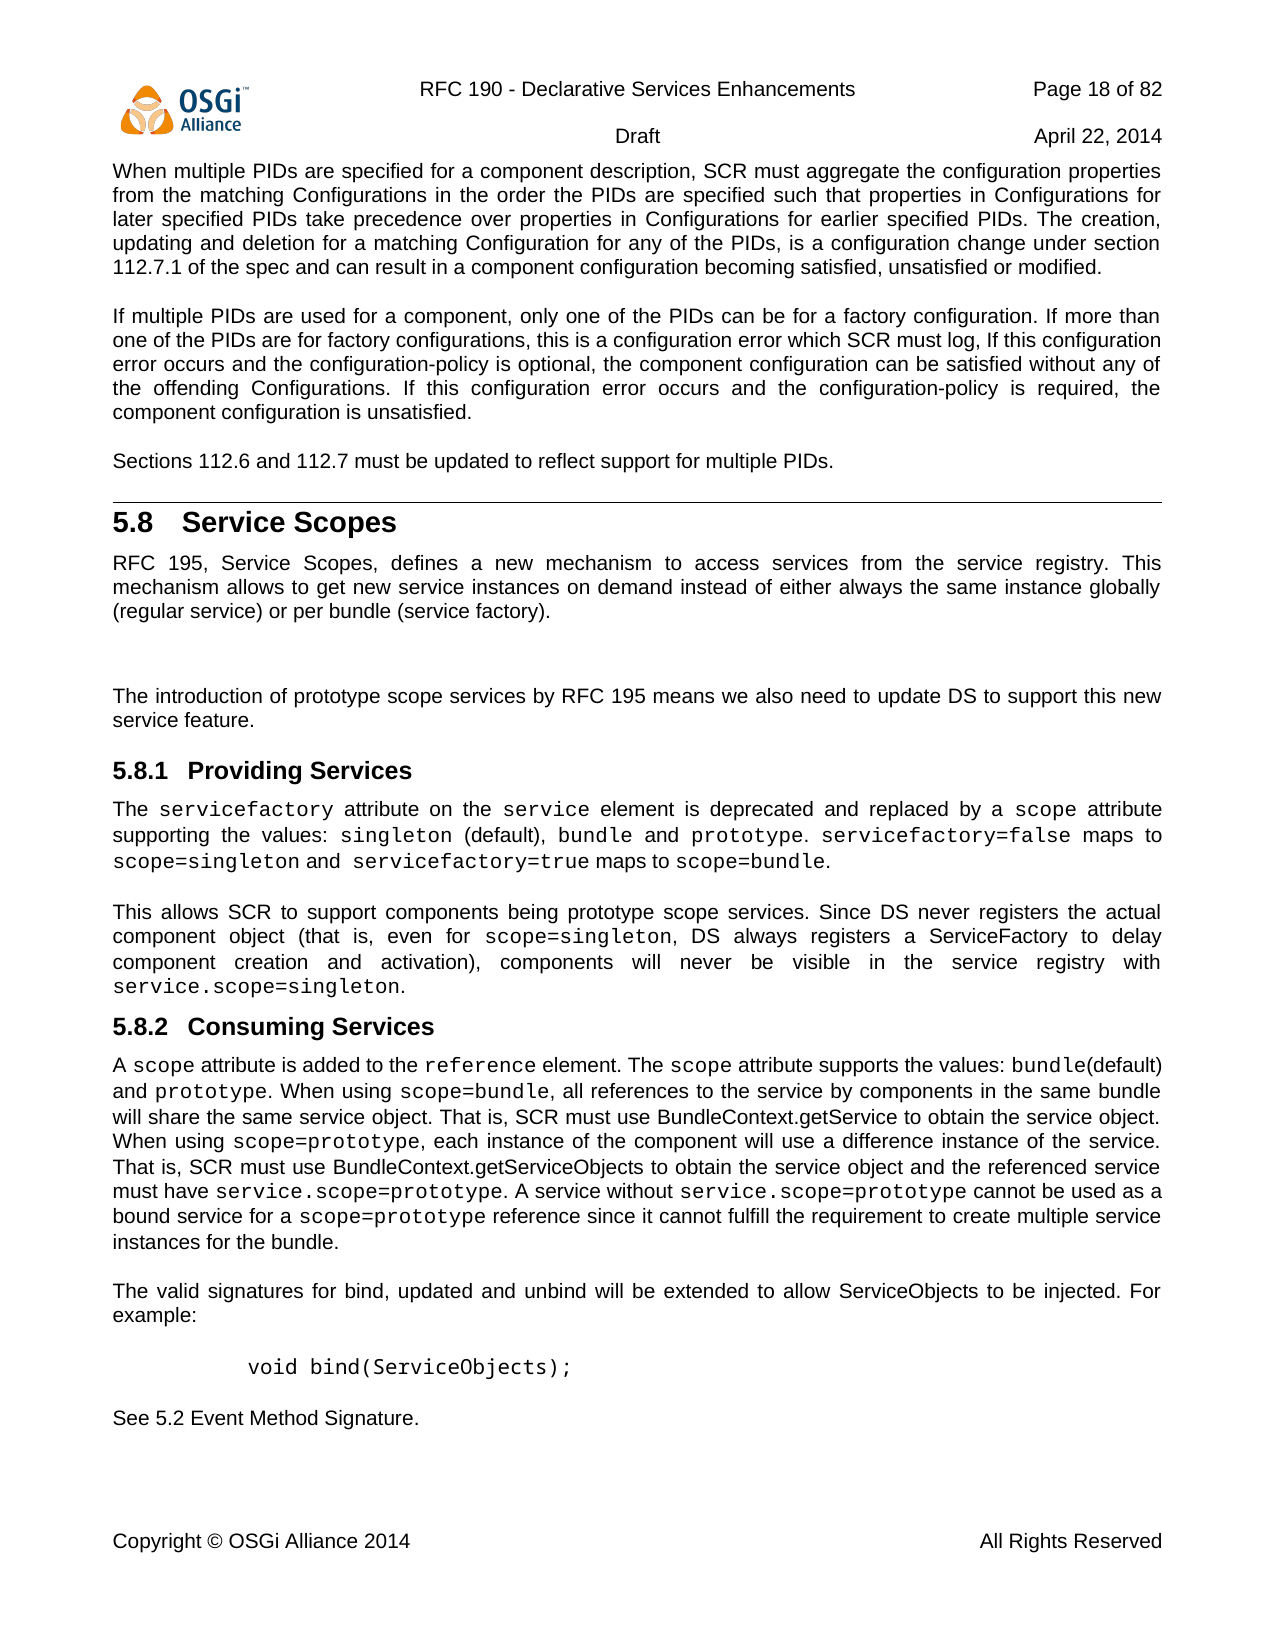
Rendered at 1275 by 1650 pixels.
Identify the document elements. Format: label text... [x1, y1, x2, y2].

text If multiple PIDs are used for a component, only one of the PIDs can be for a factory configuration. If more than one of the PIDs are for factory configurations, this is a configuration error which SCR must log, If this configuration error occurs and the configuration-policy is optional, the component configuration can be satisfied without any of the offending Configurations. If this configuration error occurs and the configuration-policy is required, the component configuration is unsatisfied. [112, 304, 1162, 423]
text See 5.2 Event Method Signature. [112, 1406, 1162, 1429]
picture [113, 78, 257, 142]
text The servicefactory attribute on the service element is deprecated and replaced by a scope attribute supporting the values: singleton (default), bundle and prototype. servicefactory=false maps to scope=singleton and servicefactory=true maps to scope=bundle. [112, 797, 1162, 875]
text RFC 195, Service Scopes, defines a new mechanism to access services from the service registry. This mechanism allows to get new service instances on demand instead of either always the same instance globally (regular service) or per bundle (service factory). [112, 551, 1162, 623]
text A scope attribute is added to the reference element. The scope attribute supports the values: bundle(default) and prototype. When using scope=bundle, all references to the service by components in the same bundle will share the same service object. That is, SCR must use BundleContext.getService to obtain the service object. When using scope=prototype, each instance of the component will use a difference instance of the service. That is, SCR must use BundleContext.getServiceObjects to obtain the service object and the referenced service must have service.scope=prototype. A service without service.scope=prototype cannot be used as a bound service for a scope=prototype reference since it cannot fulfill the requirement to create multiple service instances for the bundle. [112, 1053, 1162, 1254]
text The introduction of prototype scope services by RFC 195 means we also need to update DS to support this new service feature. [112, 684, 1162, 732]
text void bind(ServiceObjects); [247, 1352, 1162, 1381]
text Sections 112.6 and 112.7 must be updated to reflect support for multiple PIDs. [112, 448, 1162, 472]
subtitle Consuming Services [112, 1012, 1162, 1041]
subtitle Providing Services [112, 756, 1162, 785]
text When multiple PIDs are specified for a component description, SCR must aggregate the configuration properties from the matching Configurations in the order the PIDs are specified such that properties in Configurations for later specified PIDs take precedence over properties in Configurations for earlier specified PIDs. The creation, updating and deletion for a matching Configuration for any of the PIDs, is a configuration change under section 112.7.1 of the spec and can result in a component configuration becoming satisfied, unsatisfied or modified. [112, 159, 1162, 279]
text The valid signatures for bind, updated and unbind will be extended to allow ServiceObjects to be injected. For example: [112, 1279, 1162, 1327]
text This allows SCR to support components being prototype scope services. Since DS never registers the actual component object (that is, even for scope=singleton, DS always registers a ServiceFactory to delay component creation and activation), components will never be visible in the service registry with service.scope=singleton. [112, 900, 1162, 999]
subtitle Service Scopes [112, 503, 1162, 538]
